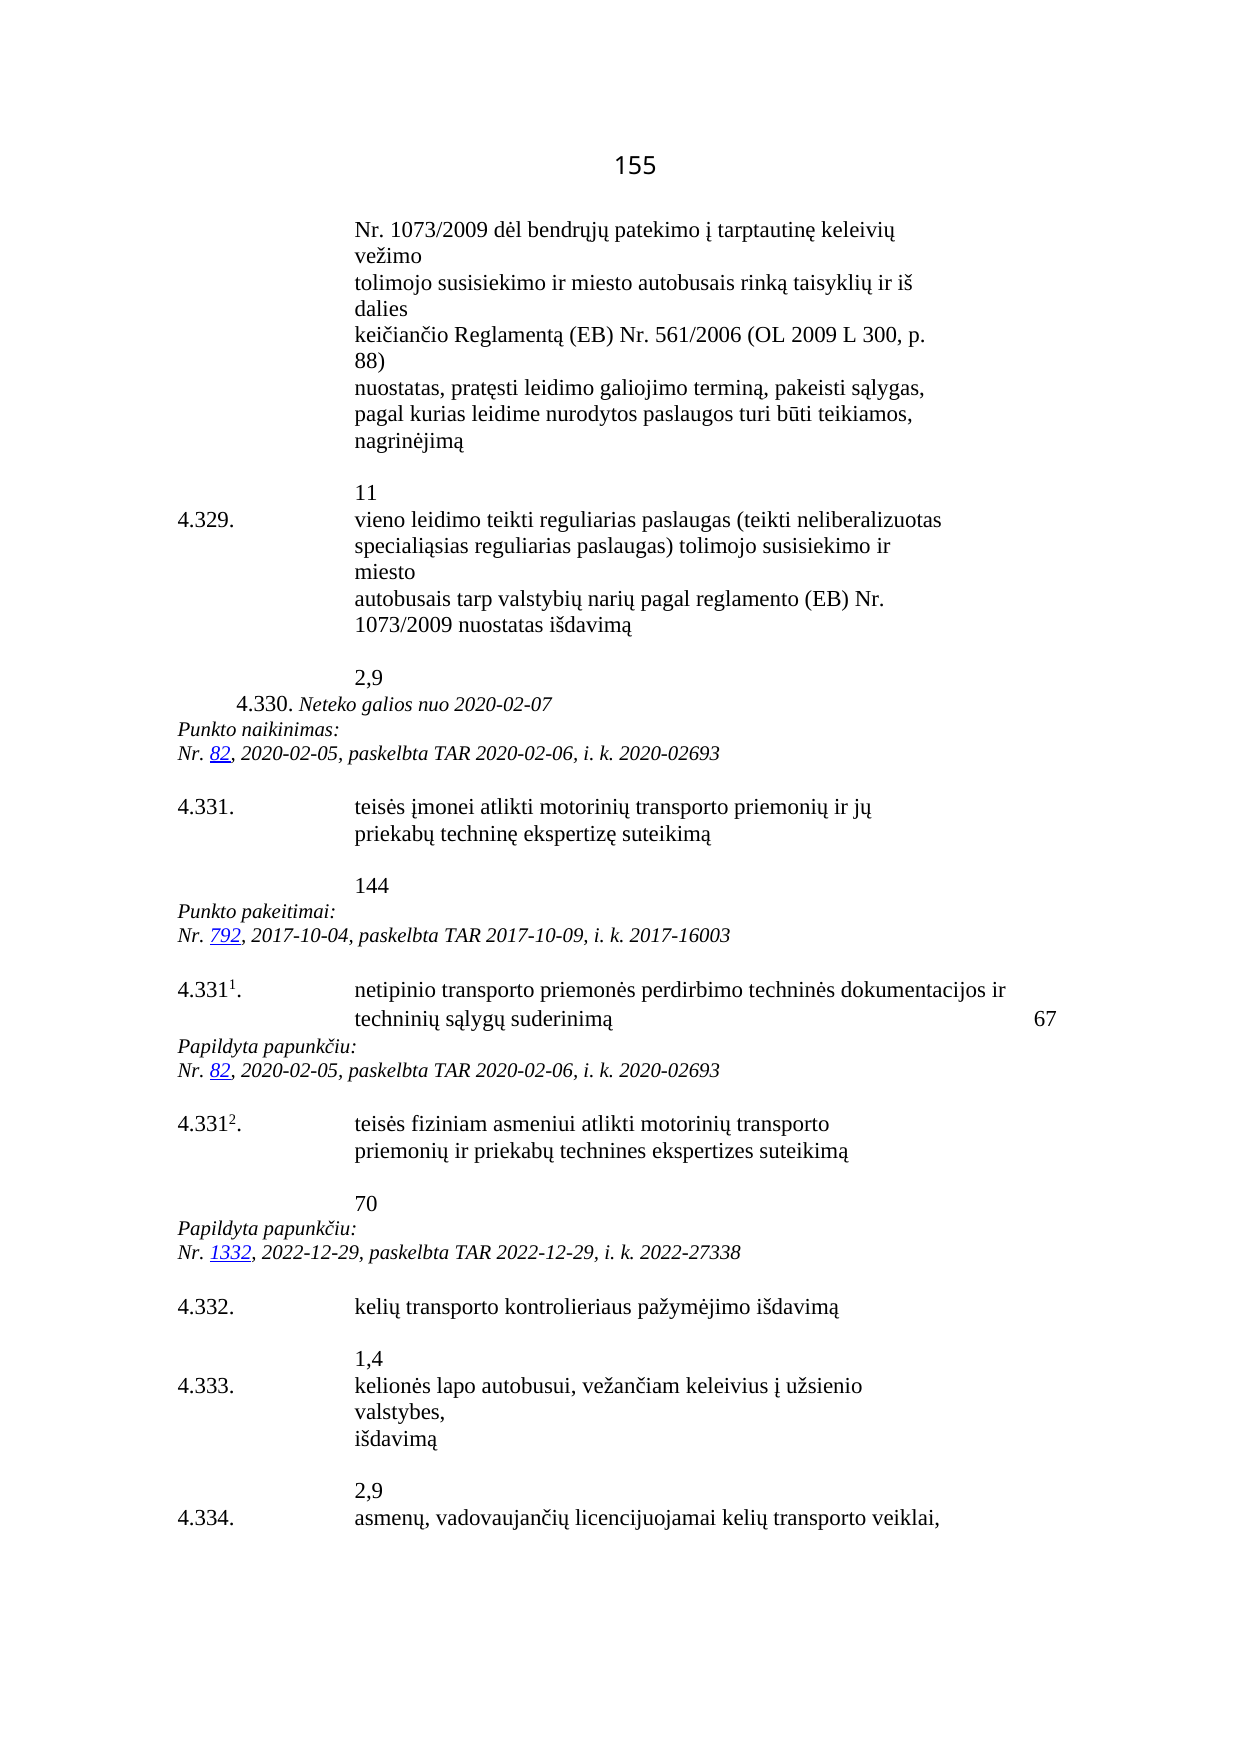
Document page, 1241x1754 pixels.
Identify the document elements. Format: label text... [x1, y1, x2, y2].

text 4.330. Neteko galios nuo 2020-02-07 [177, 690, 1092, 717]
text 4.332. kelių transporto kontrolieriaus pažymėjimo išdavimą 1,4 [177, 1293, 945, 1372]
text išdavimą 2,9 [354, 1424, 945, 1504]
text 4.333. kelionės lapo autobusui, vežančiam keleivius į užsienio valstybes, [177, 1372, 945, 1424]
text 4.329. vieno leidimo teikti reguliarias paslaugas (teikti neliberalizuotas [177, 506, 945, 532]
text Punkto pakeitimai: [177, 899, 1092, 923]
text nagrinėjimą 11 [354, 427, 945, 506]
text Papildyta papunkčiu: [177, 1216, 1092, 1240]
text tolimojo susisiekimo ir miesto autobusais rinką taisyklių ir iš dalies [354, 268, 945, 321]
text 4.331. teisės įmonei atlikti motorinių transporto priemonių ir jų [177, 793, 945, 820]
text 4.334. asmenų, vadovaujančių licencijuojamai kelių transporto veiklai, [177, 1504, 945, 1530]
text 1073/2009 nuostatas išdavimą 2,9 [354, 611, 945, 690]
text 4.3312. teisės fiziniam asmeniui atlikti motorinių transporto priemonių ir priekabų technines ekspertizes suteikimą 70 [177, 1111, 915, 1216]
text Nr. 1073/2009 dėl bendrųjų patekimo į tarptautinę keleivių vežimo [354, 216, 945, 268]
text pagal kurias leidime nurodytos paslaugos turi būti teikiamos, [354, 400, 945, 427]
text Nr. 792, 2017-10-04, paskelbta TAR 2017-10-09, i. k. 2017-16003 [177, 923, 1092, 947]
text nuostatas, pratęsti leidimo galiojimo terminą, pakeisti sąlygas, [354, 374, 945, 400]
text specialiąsias reguliarias paslaugas) tolimojo susisiekimo ir miesto [354, 532, 945, 585]
text 4.3311. netipinio transporto priemonės perdirbimo techninės dokumentacijos ir techninių sąlygų suderinimą 67 [177, 976, 1092, 1031]
text Nr. 82, 2020-02-05, paskelbta TAR 2020-02-06, i. k. 2020-02693 [177, 1058, 1092, 1082]
text Punkto naikinimas: [177, 717, 1092, 741]
text keičiančio Reglamentą (EB) Nr. 561/2006 (OL 2009 L 300, p. 88) [354, 321, 945, 374]
text Papildyta papunkčiu: [177, 1034, 1092, 1058]
text Nr. 1332, 2022-12-29, paskelbta TAR 2022-12-29, i. k. 2022-27338 [177, 1240, 1092, 1264]
text autobusais tarp valstybių narių pagal reglamento (EB) Nr. [354, 585, 945, 611]
text Nr. 82, 2020-02-05, paskelbta TAR 2020-02-06, i. k. 2020-02693 [177, 741, 1092, 765]
text priekabų techninę ekspertizę suteikimą 144 [354, 820, 945, 899]
